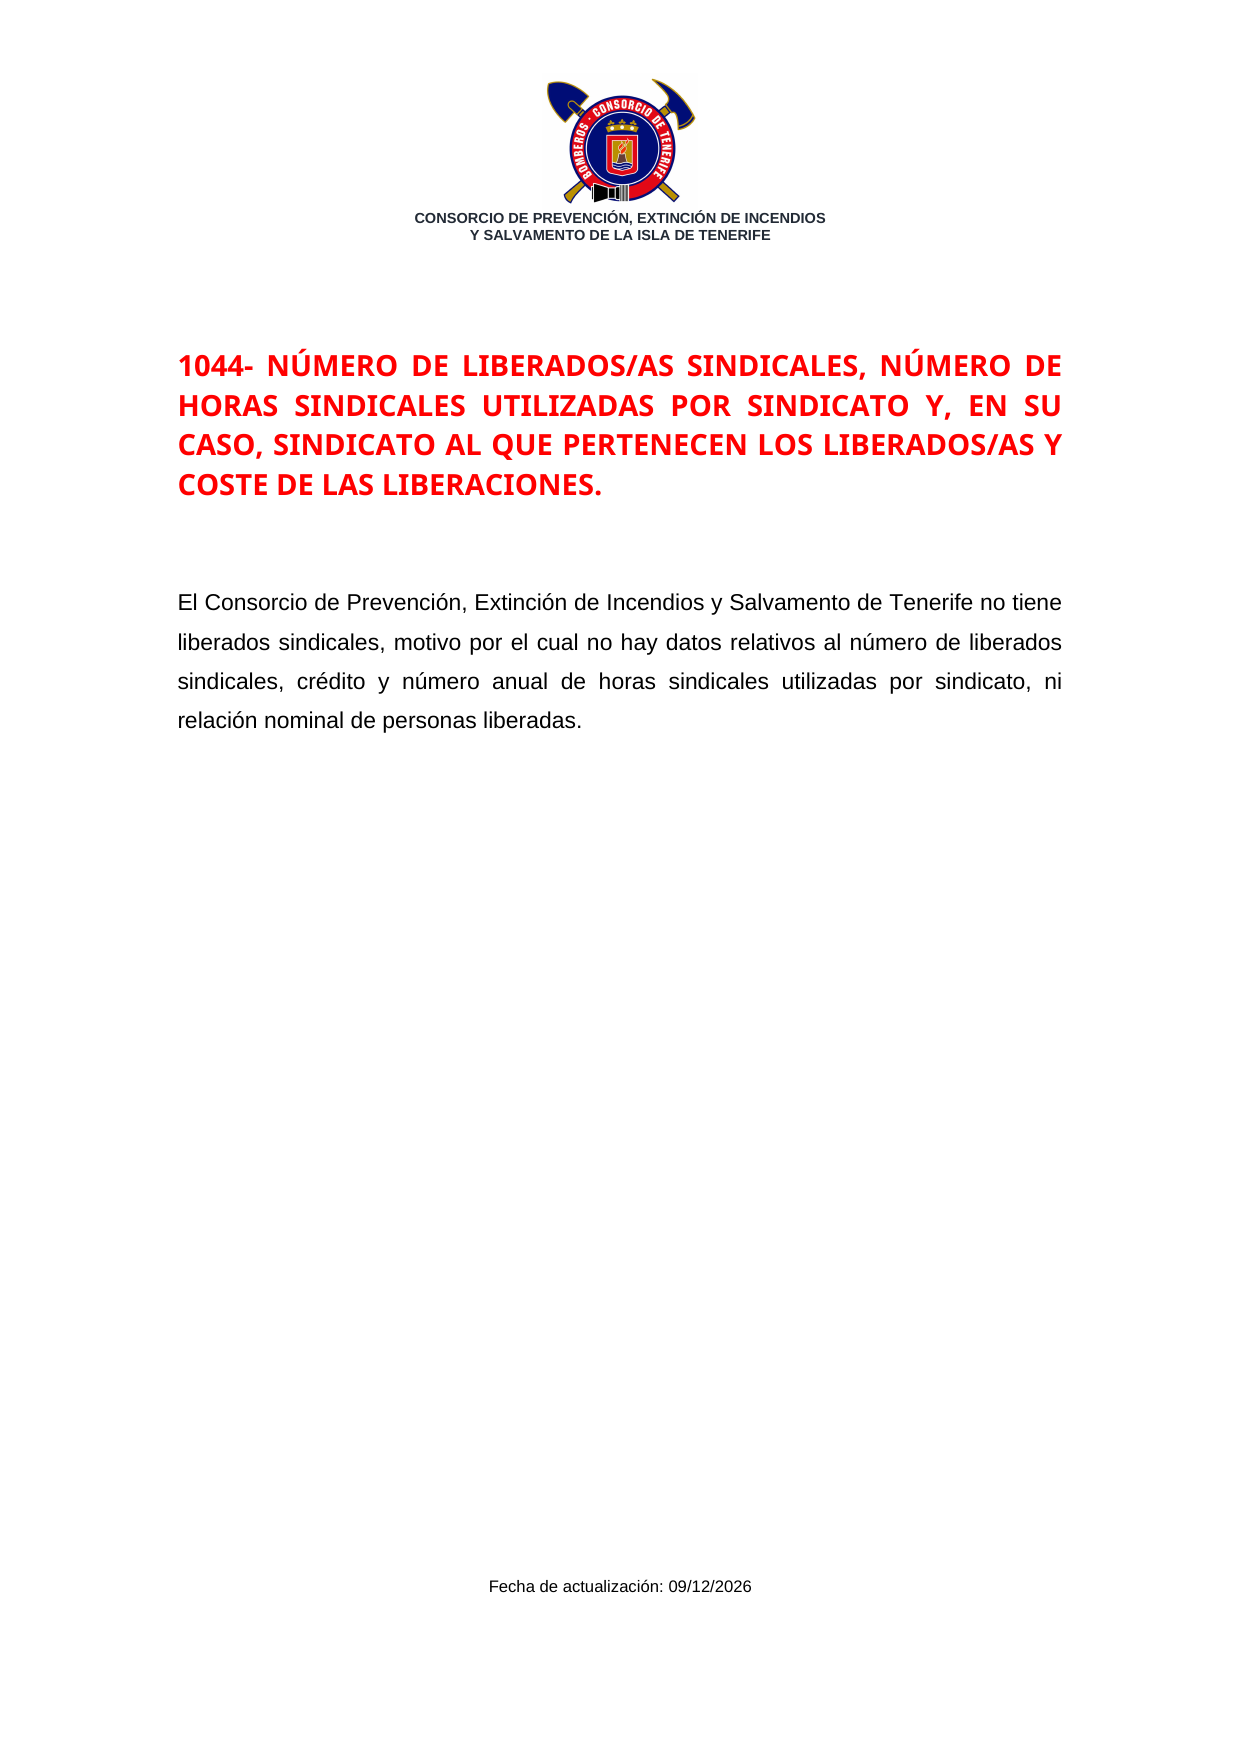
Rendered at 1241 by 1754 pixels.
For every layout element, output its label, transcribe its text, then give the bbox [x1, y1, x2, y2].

subtitle 1044- Número de liberados/as sindicales, número de horas sindicales utilizadas por sindicato y, en su caso, sindicato al que pertenecen los liberados/as y coste de las liberaciones. [177, 345, 1063, 504]
text El Consorcio de Prevención, Extinción de Incendios y Salvamento de Tenerife no tiene liberados sindicales, motivo por el cual no hay datos relativos al número de liberados sindicales, crédito y número anual de horas sindicales utilizadas por sindicato, ni relación nominal de personas liberadas. [177, 589, 1063, 734]
